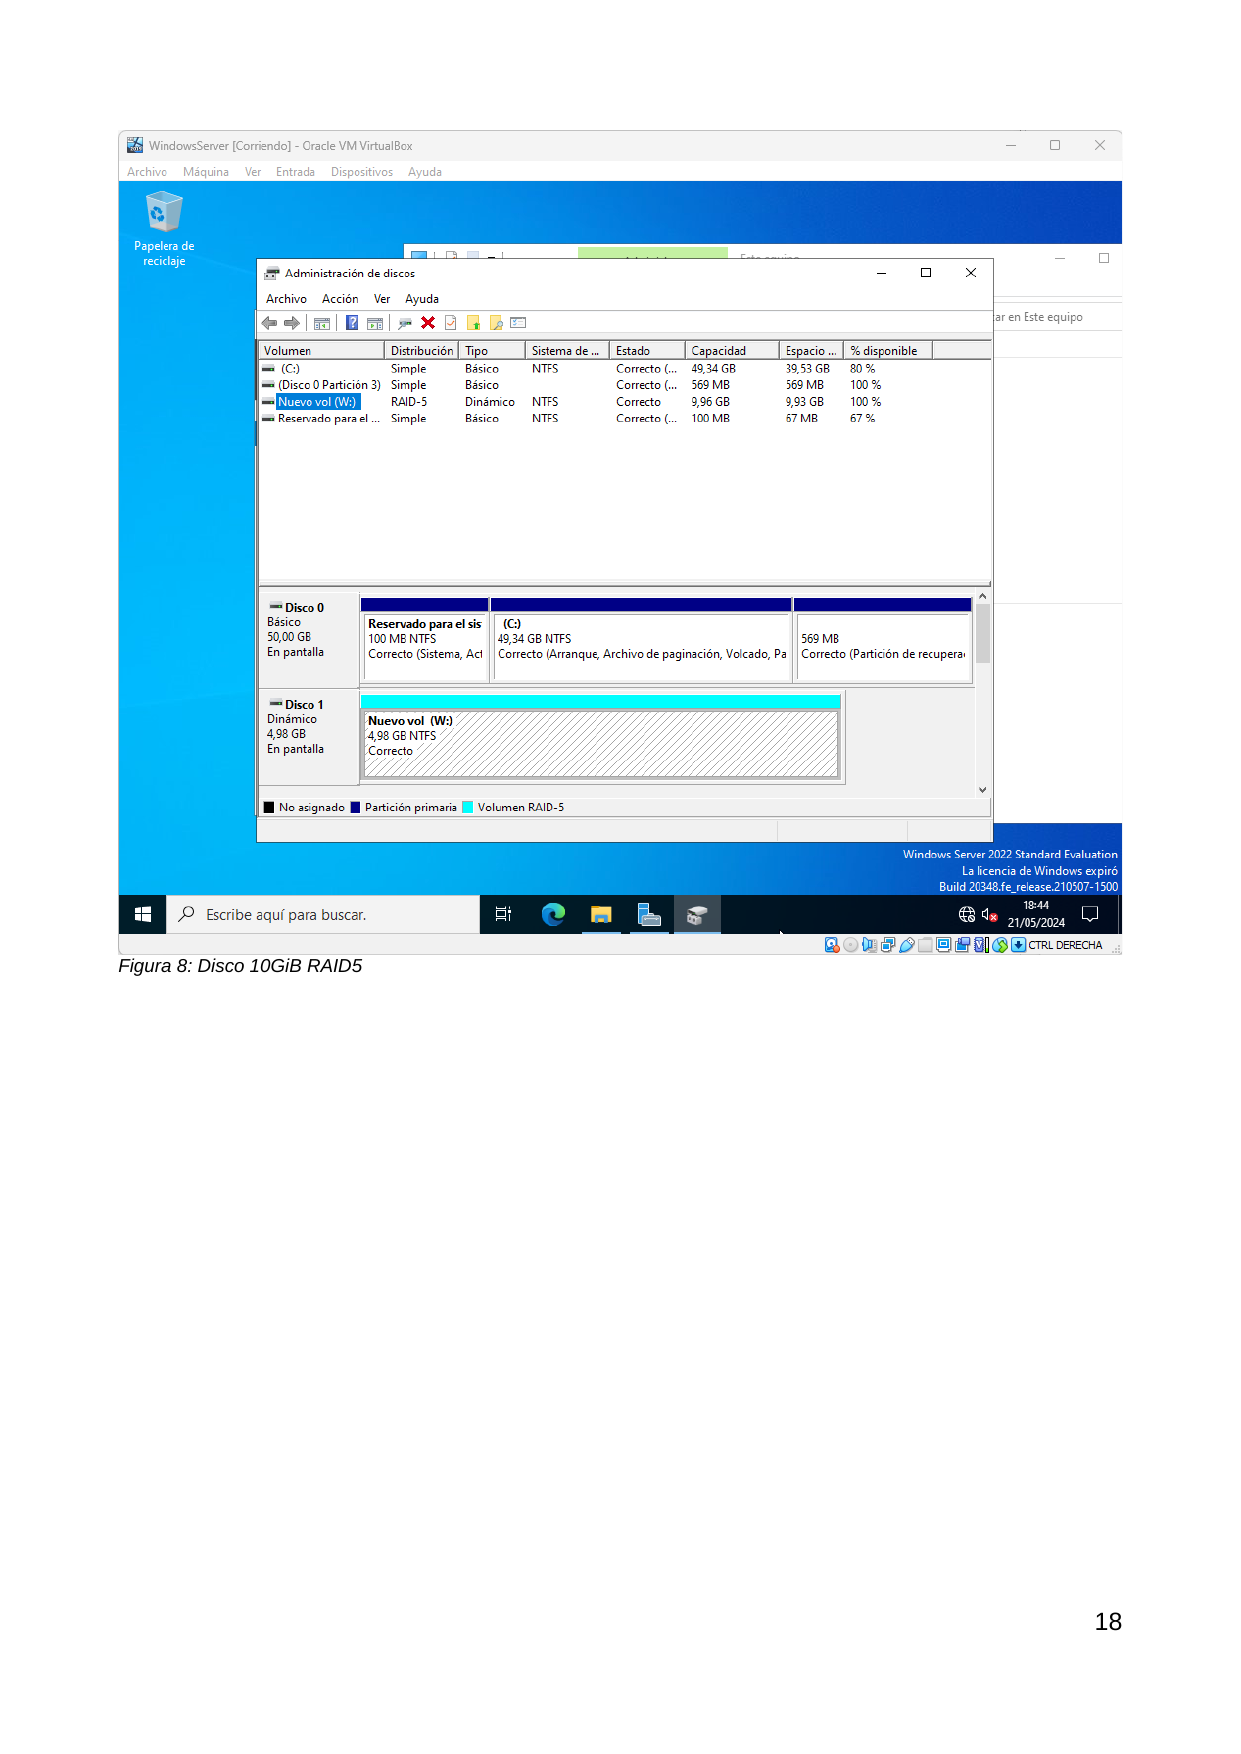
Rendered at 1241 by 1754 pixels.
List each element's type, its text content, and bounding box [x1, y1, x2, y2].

picture [118, 130, 1123, 955]
picture [147, 192, 182, 231]
text Figura 8: Disco 10GiB RAID5 [118, 955, 1122, 976]
